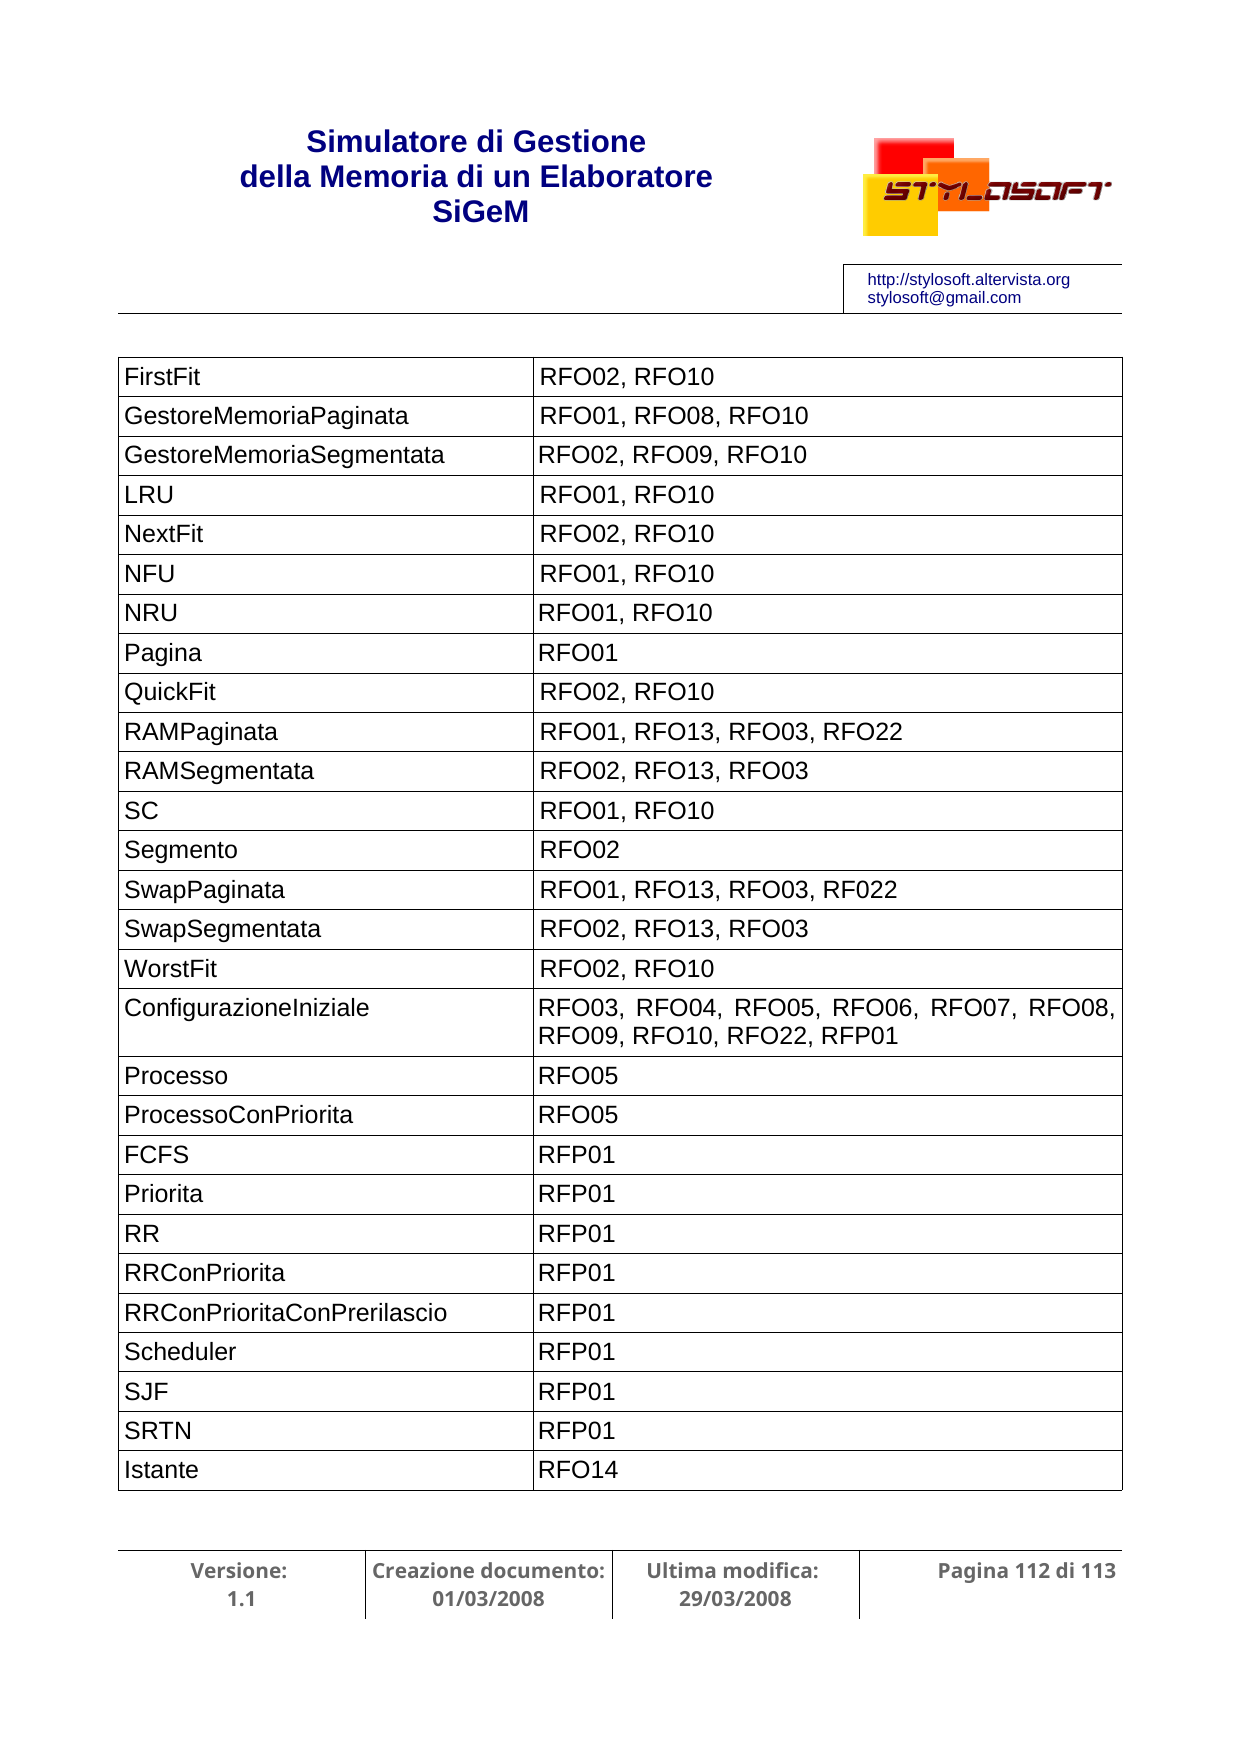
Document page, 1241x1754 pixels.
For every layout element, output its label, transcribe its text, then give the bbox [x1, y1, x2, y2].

table_cell RR [119, 1215, 533, 1253]
table_cell RFP01 [534, 1333, 1122, 1371]
table_cell RFO02, RFO10 [534, 516, 1122, 554]
table_cell GestoreMemoriaSegmentata [119, 437, 533, 475]
table_cell GestoreMemoriaPaginata [119, 397, 533, 436]
table_cell Priorita [119, 1175, 533, 1213]
table_cell RFP01 [534, 1412, 1122, 1450]
table_cell SRTN [119, 1412, 533, 1450]
table_cell LRU [119, 476, 533, 514]
table_cell FirstFit [119, 358, 533, 396]
table_cell FCFS [119, 1136, 533, 1174]
table_cell RFO01, RFO10 [534, 476, 1122, 514]
table_cell RFO02, RFO09, RFO10 [534, 437, 1122, 475]
table_cell ConfigurazioneIniziale [119, 989, 533, 1056]
picture [848, 123, 1117, 247]
table_cell RFP01 [534, 1372, 1122, 1411]
table_cell RFP01 [534, 1294, 1122, 1332]
table_cell Processo [119, 1057, 533, 1095]
table_cell NextFit [119, 516, 533, 554]
table_cell RFO01 [534, 634, 1122, 672]
table_cell RAMPaginata [119, 713, 533, 751]
table_cell RFP01 [534, 1254, 1122, 1292]
table_cell RFO02 [534, 831, 1122, 870]
table_cell SJF [119, 1372, 533, 1411]
table_cell ProcessoConPriorita [119, 1096, 533, 1134]
table_cell RFO01, RFO10 [534, 595, 1122, 633]
table_cell RRConPriorita [119, 1254, 533, 1292]
table_cell RFO14 [534, 1451, 1122, 1490]
table_cell RFO01, RFO08, RFO10 [534, 397, 1122, 436]
table_cell RFO03, RFO04, RFO05, RFO06, RFO07, RFO08, RFO09, RFO10, RFO22, RFP01 [534, 989, 1122, 1056]
table_cell RFO02, RFO10 [534, 358, 1122, 396]
table_cell RAMSegmentata [119, 752, 533, 791]
table_cell RFO02, RFO10 [534, 950, 1122, 988]
table_cell SC [119, 792, 533, 830]
table_cell Scheduler [119, 1333, 533, 1371]
table_cell RFP01 [534, 1136, 1122, 1174]
table_cell Istante [119, 1451, 533, 1490]
table_cell RRConPrioritaConPrerilascio [119, 1294, 533, 1332]
table_cell RFO01, RFO13, RFO03, RFO22 [534, 713, 1122, 751]
table_cell RFO01, RFO13, RFO03, RF022 [534, 871, 1122, 909]
table_cell RFO01, RFO10 [534, 792, 1122, 830]
table_cell RFO02, RFO10 [534, 674, 1122, 712]
table_cell QuickFit [119, 674, 533, 712]
table_cell Pagina [119, 634, 533, 672]
table_cell RFO02, RFO13, RFO03 [534, 910, 1122, 949]
table_cell RFO05 [534, 1096, 1122, 1134]
table_cell SwapPaginata [119, 871, 533, 909]
table_cell RFO01, RFO10 [534, 555, 1122, 593]
table_cell Segmento [119, 831, 533, 870]
table_cell NFU [119, 555, 533, 593]
table_cell RFO05 [534, 1057, 1122, 1095]
table_cell RFP01 [534, 1175, 1122, 1213]
table_cell WorstFit [119, 950, 533, 988]
table_cell NRU [119, 595, 533, 633]
table_cell SwapSegmentata [119, 910, 533, 949]
table_cell RFO02, RFO13, RFO03 [534, 752, 1122, 791]
table_cell RFP01 [534, 1215, 1122, 1253]
